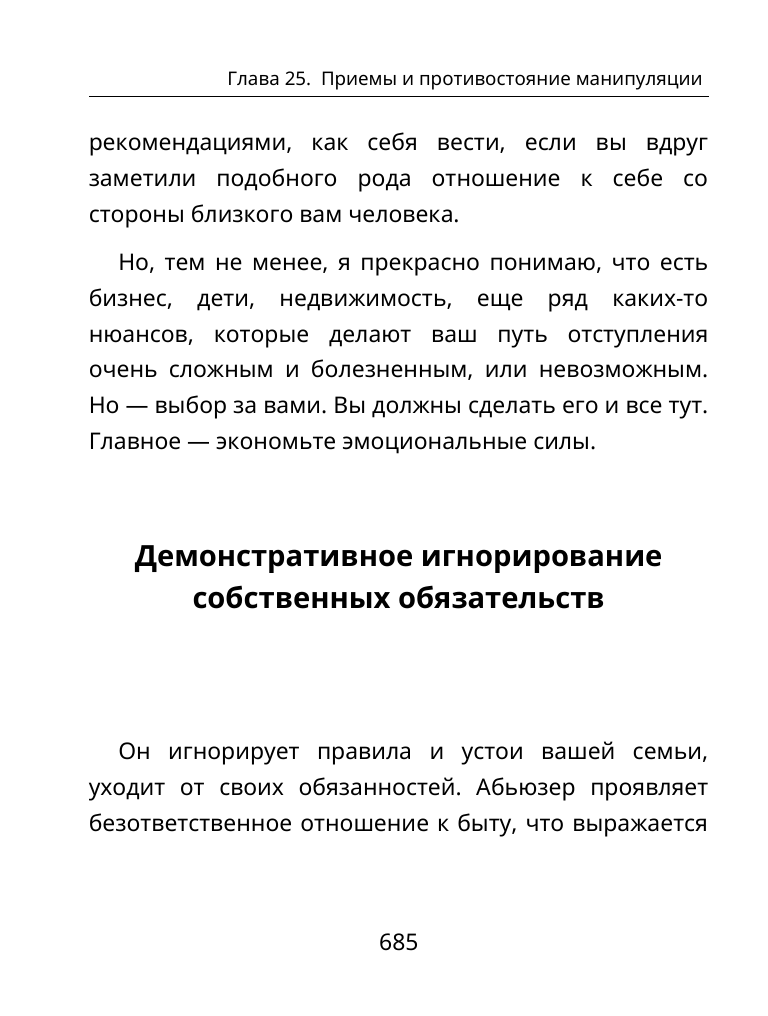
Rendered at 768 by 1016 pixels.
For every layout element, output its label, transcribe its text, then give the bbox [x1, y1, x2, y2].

text Но, тем не менее, я прекрасно понимаю, что есть бизнес, дети, недвижимость, еще ряд каких-то нюансов, которые делают ваш путь отступления очень сложным и болезненным, или невозможным. Но — выбор за вами. Вы должны сделать его и все тут. Главное — экономьте эмоциональные силы. [88, 246, 709, 457]
text Он игнорирует правила и устои вашей семьи, уходит от своих обязанностей. Абьюзер проявляет безответственное отношение к быту, что выражается [88, 735, 709, 838]
subtitle Демонстративное игнорирование собственных обязательств [88, 532, 709, 617]
text рекомендациями, как себя вести, если вы вдруг заметили подобного рода отношение к себе со стороны близкого вам человека. [88, 126, 709, 229]
